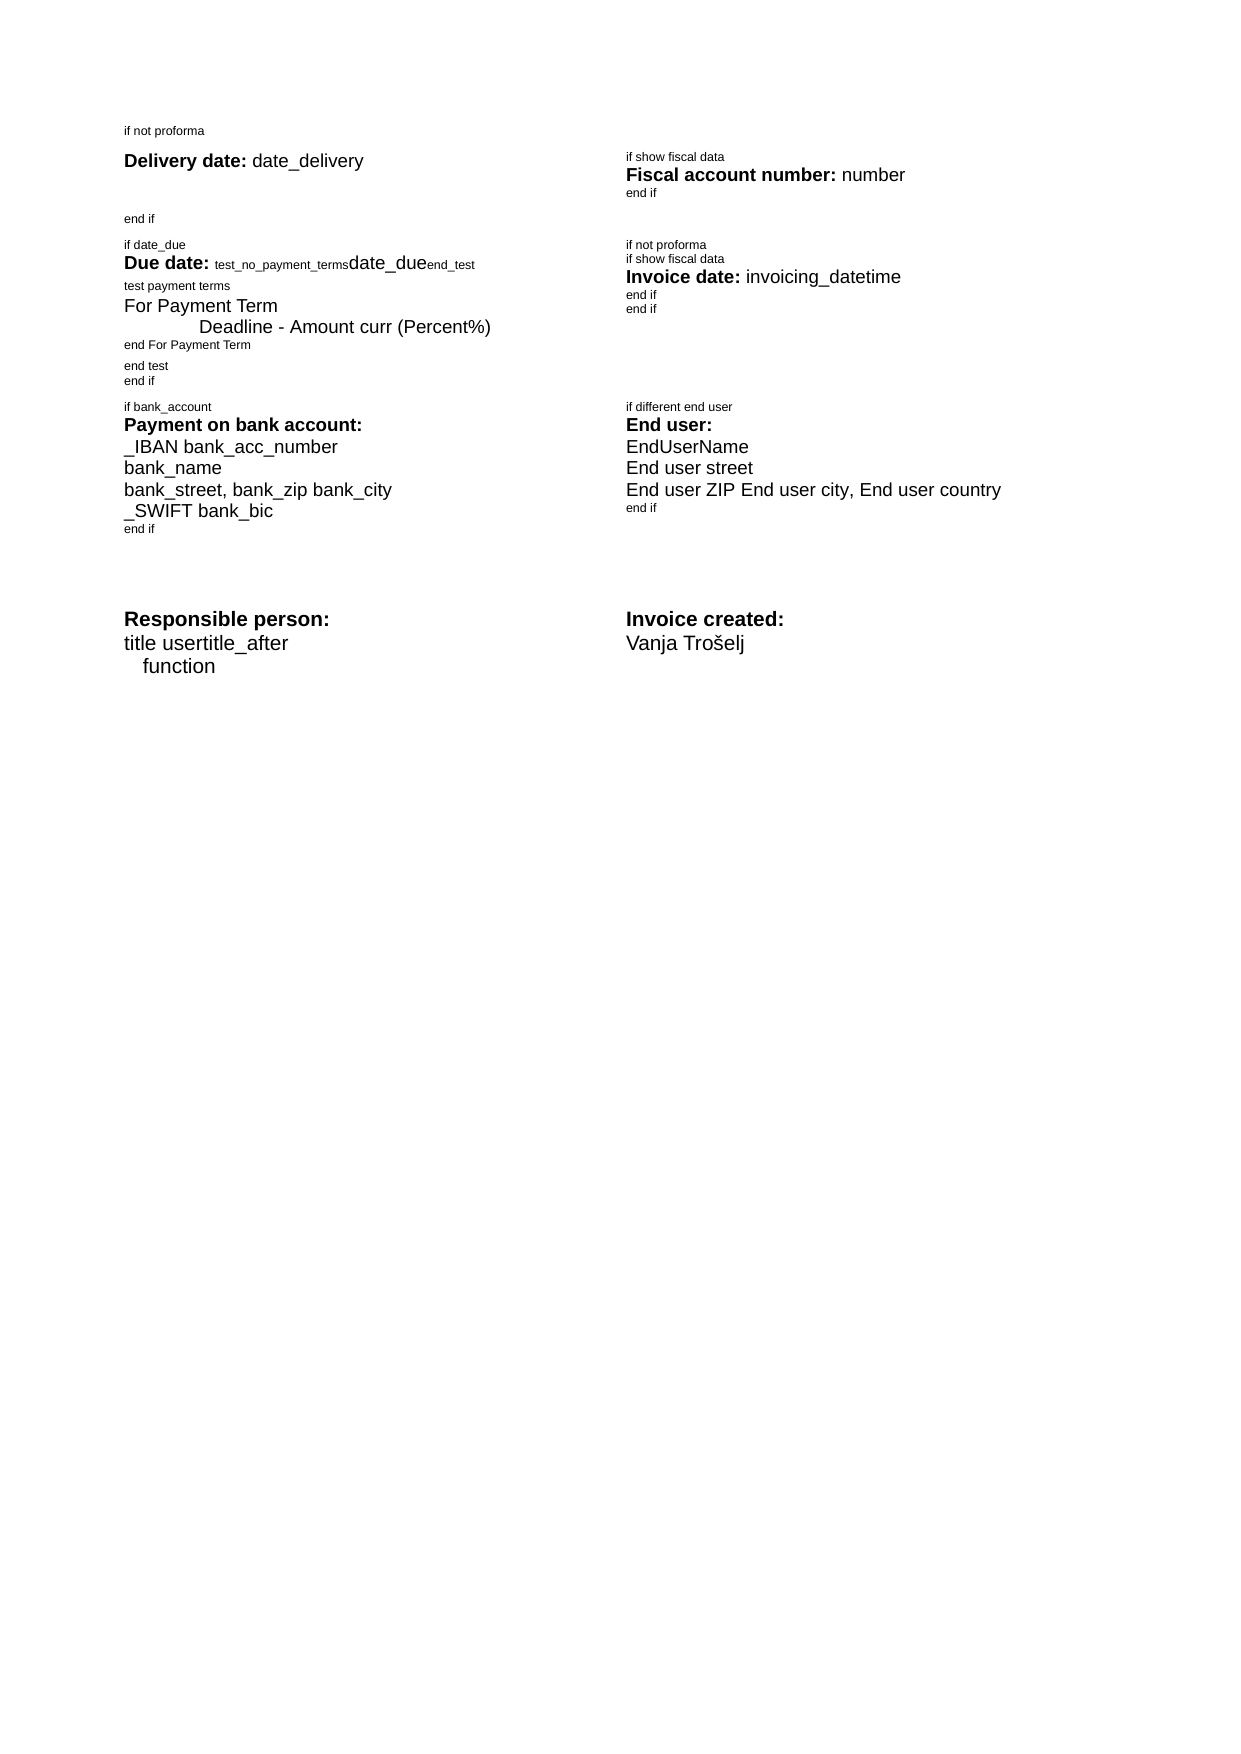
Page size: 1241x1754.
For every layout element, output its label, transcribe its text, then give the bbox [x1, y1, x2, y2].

table_header if not proforma [118, 118, 620, 144]
table_cell Delivery date: date_delivery [118, 144, 620, 206]
table_cell if different end user End user: EndUserName End user street End user ZIP End user city, End user country end if [620, 394, 1122, 563]
table_cell Invoice created: Vanja Trošelj [620, 601, 1122, 684]
table_cell if date_due Due date: test_no_payment_termsdate_dueend_test test payment terms For Payment Term Deadline - Amount curr (Percent%) end For Payment Term end test end if [118, 232, 620, 394]
table_cell if not proforma if show fiscal data Invoice date: invoicing_datetime end if end if [620, 232, 1122, 394]
table_cell end if [118, 206, 620, 232]
table_cell if bank_account Payment on bank account: _IBAN bank_acc_number bank_name bank_street, bank_zip bank_city _SWIFT bank_bic end if [118, 394, 620, 563]
table_header [620, 118, 1122, 144]
table_cell [620, 206, 1122, 232]
table_cell Responsible person: title usertitle_after function [118, 601, 620, 684]
table_cell if show fiscal data Fiscal account number: number end if [620, 144, 1122, 206]
table_cell [118, 564, 1122, 601]
